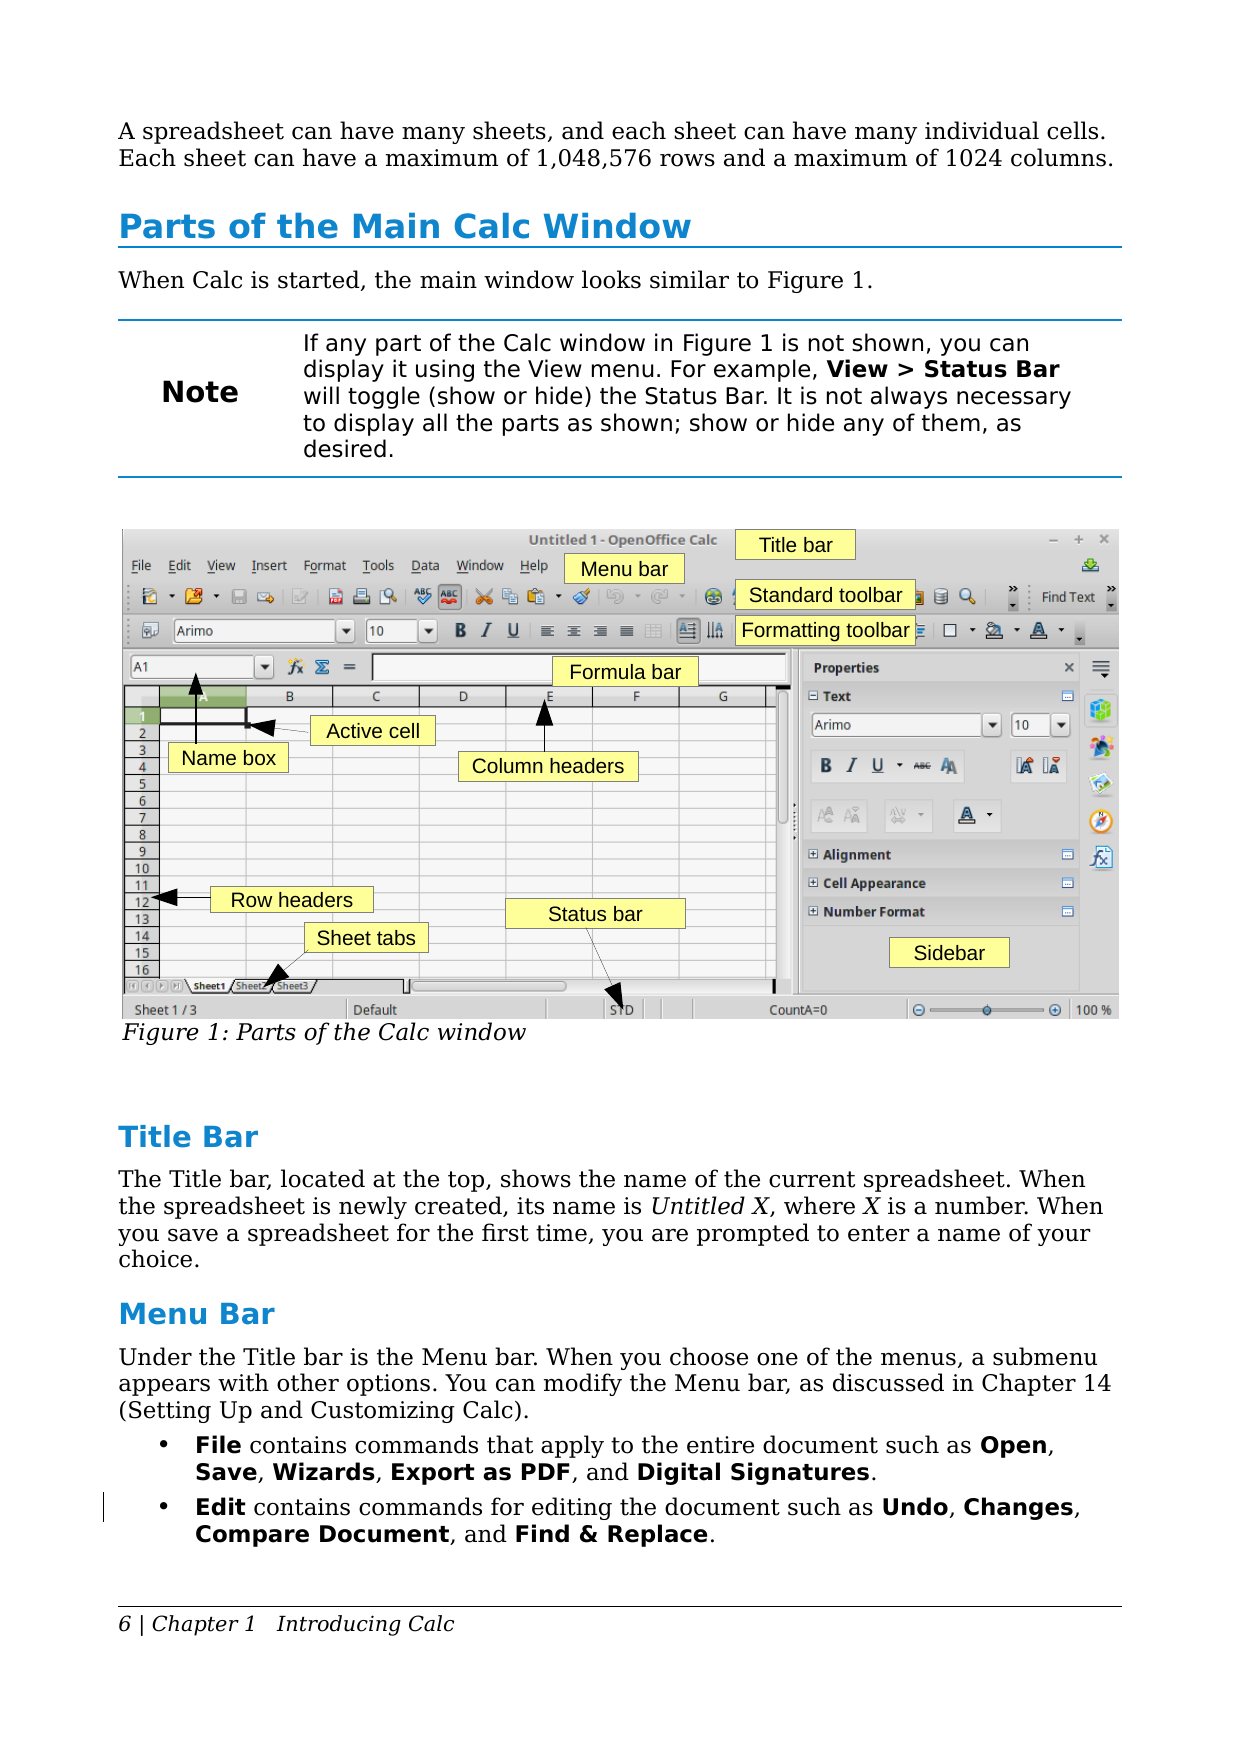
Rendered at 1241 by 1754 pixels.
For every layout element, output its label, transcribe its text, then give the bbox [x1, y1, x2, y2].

table_header Note [118, 321, 281, 476]
table_header If any part of the Calc window in Figure 1 is not shown, you can display it using the View menu. For example, View > Status Bar will toggle (show or hide) the Status Bar. It is not always necessary to display all the parts as shown; show or hide any of them, as desired. [281, 321, 1122, 476]
list Edit contains commands for editing the document such as Undo, Changes, Compare Document, and Find & Replace. [156, 1492, 1122, 1548]
picture [122, 529, 1119, 1019]
list File contains commands that apply to the entire document such as Open, Save, Wizards, Export as PDF, and Digital Signatures. [156, 1430, 1122, 1486]
subtitle Parts of the Main Calc Window [118, 208, 1122, 246]
text The Title bar, located at the top, shows the name of the current spreadsheet. When the spreadsheet is newly created, its name is Untitled X, where X is a number. When you save a spreadsheet for the first time, you are prompted to enter a name of your choice. [118, 1167, 1122, 1273]
subtitle Menu Bar [118, 1297, 1122, 1331]
text When Calc is started, the main window looks similar to Figure 1. [118, 267, 1122, 294]
list Under the Title bar is the Menu bar. When you choose one of the menus, a submenu appears with other options. You can modify the Menu bar, as discussed in Chapter 14 (Setting Up and Customizing Calc). [118, 1344, 1122, 1424]
text A spreadsheet can have many sheets, and each sheet can have many individual cells. Each sheet can have a maximum of 1,048,576 rows and a maximum of 1024 columns. [118, 118, 1122, 171]
subtitle Title Bar [118, 1120, 1122, 1154]
text Figure 1: Parts of the Calc window [122, 1019, 1118, 1046]
